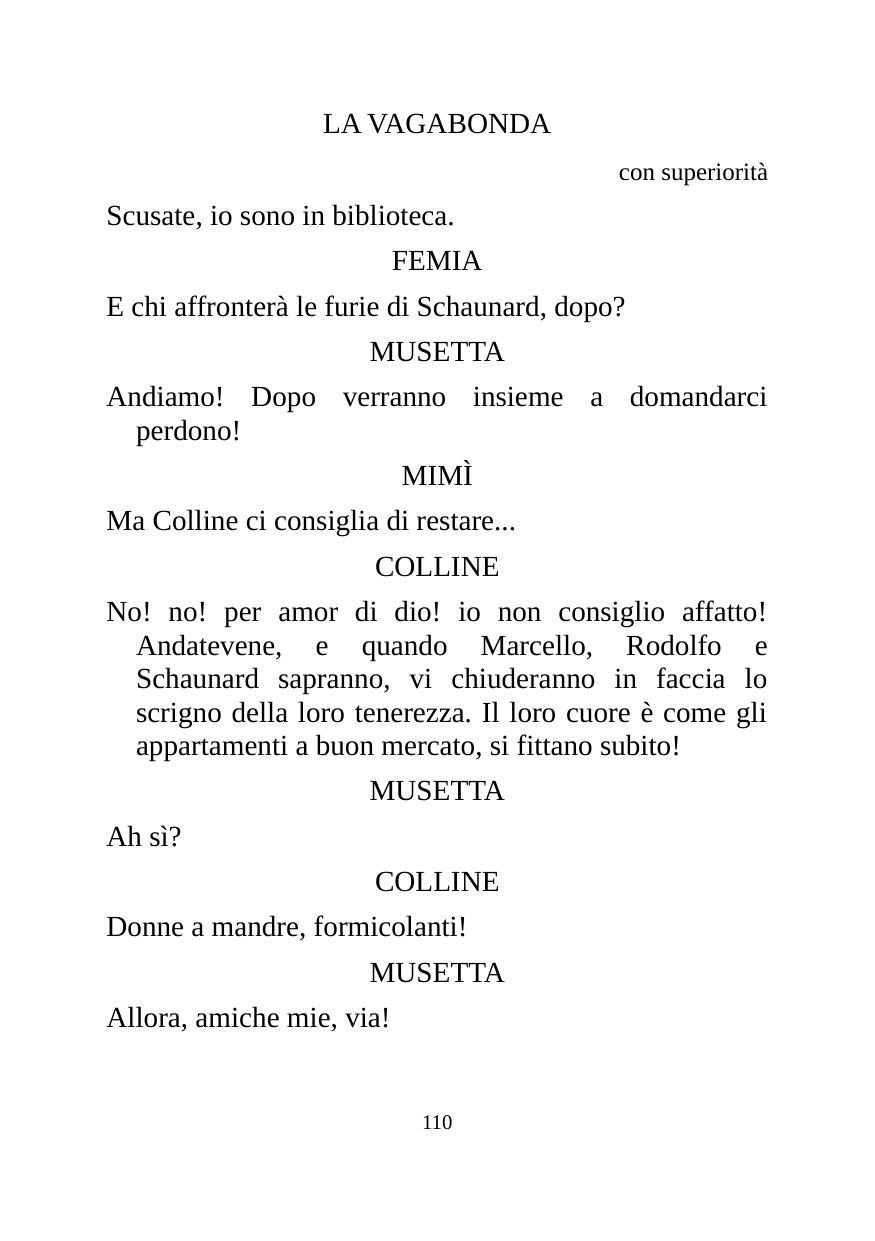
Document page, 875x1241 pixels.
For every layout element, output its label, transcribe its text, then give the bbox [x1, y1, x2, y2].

text Scusate, io sono in biblioteca. [106, 198, 768, 232]
text E chi affronterà le furie di Schaunard, dopo? [106, 289, 768, 322]
text MUSETTA [106, 773, 768, 807]
text Ma Colline ci consiglia di restare... [106, 503, 768, 537]
text Donne a mandre, formicolanti! [106, 909, 768, 943]
text No! no! per amor di dio! io non consiglio affatto! Andatevene, e quando Marcello, Rodolfo e Schaunard sapranno, vi chiuderanno in faccia lo scrigno della loro tenerezza. Il loro cuore è come gli appartamenti a buon mercato, si fittano subito! [106, 594, 768, 762]
text MIMÌ [106, 458, 768, 492]
text Ah sì? [106, 819, 768, 852]
text MUSETTA [106, 334, 768, 367]
text COLLINE [106, 549, 768, 582]
text Andiamo! Dopo verranno insieme a domandarci perdono! [106, 379, 768, 446]
text COLLINE [106, 864, 768, 898]
text FEMIA [106, 243, 768, 277]
text Allora, amiche mie, via! [106, 1000, 768, 1034]
text con superiorità [342, 157, 768, 186]
text LA VAGABONDA [106, 106, 768, 140]
text MUSETTA [106, 955, 768, 988]
